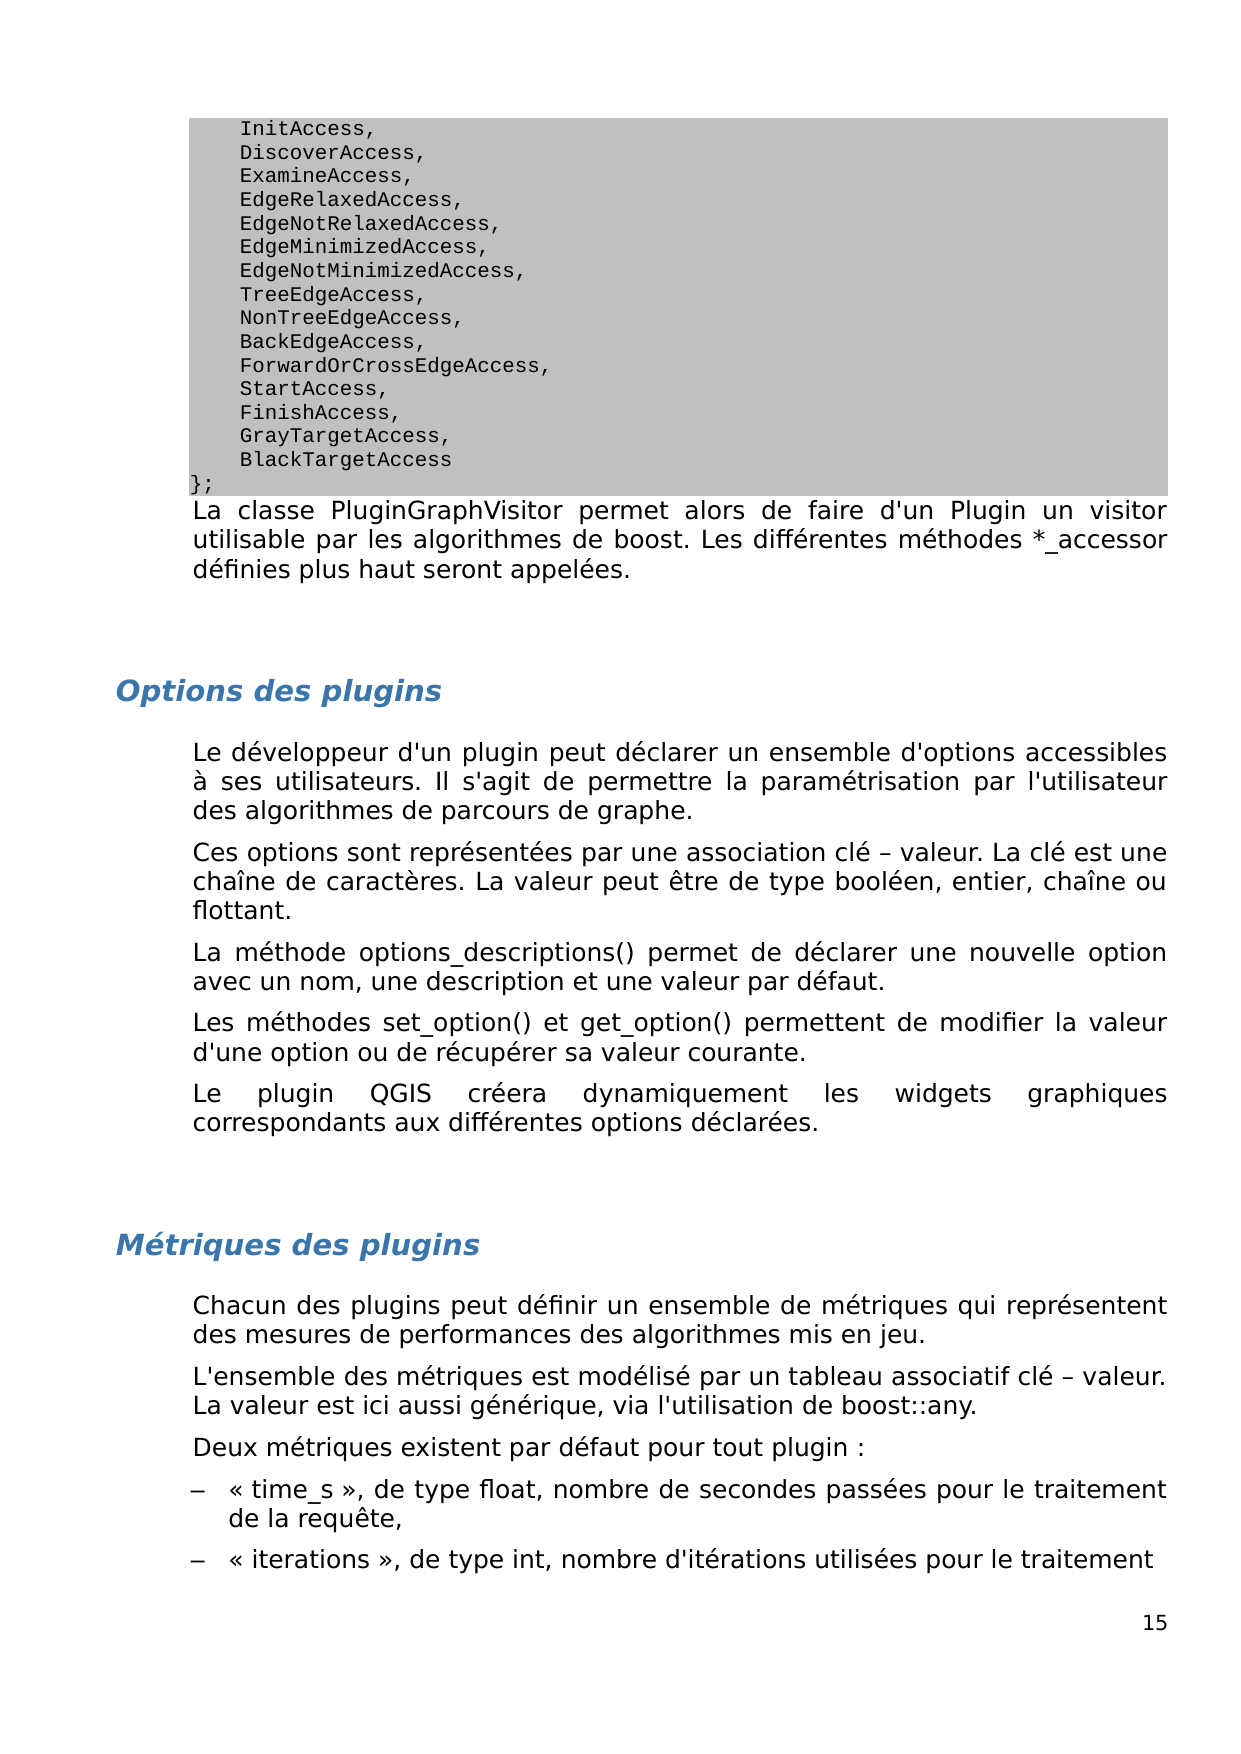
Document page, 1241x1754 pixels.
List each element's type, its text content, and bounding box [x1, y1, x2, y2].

text ExamineAccess, [189, 165, 1168, 189]
text Deux métriques existent par défaut pour tout plugin : [192, 1433, 1168, 1462]
text La méthode options_descriptions() permet de déclarer une nouvelle option avec un nom, une description et une valeur par défaut. [192, 938, 1168, 996]
text TreeEdgeAccess, [189, 284, 1168, 307]
text EdgeMinimizedAccess, [189, 236, 1168, 260]
text Ces options sont représentées par une association clé – valeur. La clé est une chaîne de caractères. La valeur peut être de type booléen, entier, chaîne ou flottant. [192, 838, 1168, 925]
text GrayTargetAccess, [189, 426, 1168, 449]
text Les méthodes set_option() et get_option() permettent de modifier la valeur d'une option ou de récupérer sa valeur courante. [192, 1008, 1168, 1067]
text }; [189, 473, 1168, 496]
text DiscoverAccess, [189, 142, 1168, 165]
text StartAccess, [189, 378, 1168, 402]
text EdgeNotMinimizedAccess, [189, 260, 1168, 284]
text NonTreeEdgeAccess, [189, 307, 1168, 331]
text Chacun des plugins peut définir un ensemble de métriques qui représentent des mesures de performances des algorithmes mis en jeu. [192, 1291, 1168, 1350]
text EdgeNotRelaxedAccess, [189, 213, 1168, 236]
text FinishAccess, [189, 402, 1168, 426]
text Le développeur d'un plugin peut déclarer un ensemble d'options accessibles à ses utilisateurs. Il s'agit de permettre la paramétrisation par l'utilisateur des algorithmes de parcours de graphe. [192, 738, 1168, 825]
text BackEdgeAccess, [189, 331, 1168, 354]
text L'ensemble des métriques est modélisé par un tableau associatif clé – valeur. La valeur est ici aussi générique, via l'utilisation de boost::any. [192, 1362, 1168, 1421]
text ForwardOrCrossEdgeAccess, [189, 354, 1168, 378]
text BlackTargetAccess [189, 449, 1168, 473]
subtitle Options des plugins [116, 674, 1168, 708]
text Le plugin QGIS créera dynamiquement les widgets graphiques correspondants aux différentes options déclarées. [192, 1079, 1168, 1138]
list « time_s », de type float, nombre de secondes passées pour le traitement de la requête, [191, 1475, 1168, 1533]
subtitle Métriques des plugins [116, 1228, 1168, 1262]
text InitAccess, [189, 118, 1168, 142]
text EdgeRelaxedAccess, [189, 189, 1168, 213]
list « iterations », de type int, nombre d'itérations utilisées pour le traitement [191, 1546, 1168, 1575]
text La classe PluginGraphVisitor permet alors de faire d'un Plugin un visitor utilisable par les algorithmes de boost. Les différentes méthodes *_accessor définies plus haut seront appelées. [192, 496, 1168, 584]
